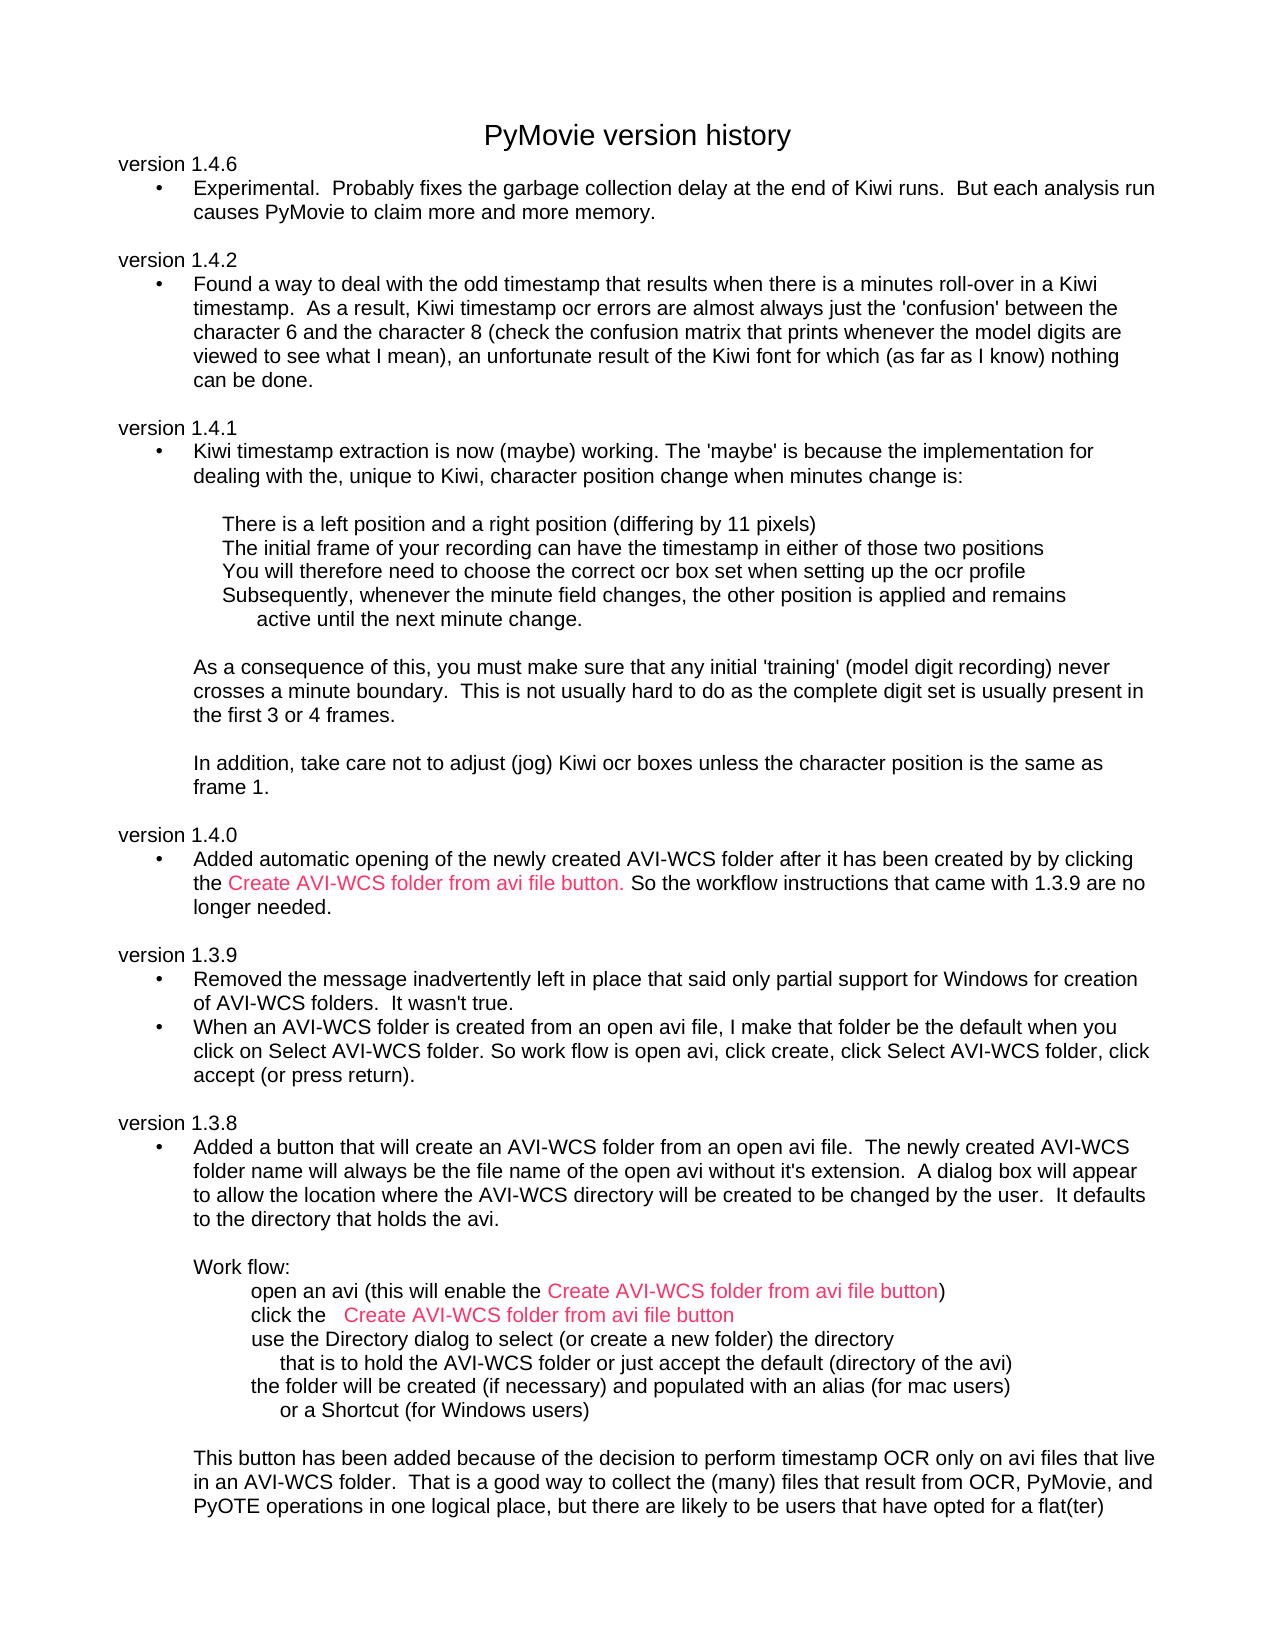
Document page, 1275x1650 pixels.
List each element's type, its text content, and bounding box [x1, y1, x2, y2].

text PyMovie version history [118, 118, 1157, 152]
list Experimental. Probably fixes the garbage collection delay at the end of Kiwi runs. But each analysis run causes PyMovie to claim more and more memory. [156, 176, 1157, 248]
text version 1.3.8 [118, 1111, 1157, 1134]
list This button has been added because of the decision to perform timestamp OCR only on avi files that live in an AVI-WCS folder. That is a good way to collect the (many) files that result from OCR, PyMovie, and PyOTE operations in one logical place, but there are likely to be users that have opted for a flat(ter) [156, 1446, 1157, 1518]
text version 1.3.9 [118, 943, 1157, 967]
list Added a button that will create an AVI-WCS folder from an open avi file. The newly created AVI-WCS folder name will always be the file name of the open avi without it's extension. A dialog box will appear to allow the location where the AVI-WCS directory will be created to be changed by the user. It defaults to the directory that holds the avi. Work flow: open an avi (this will enable the Create AVI-WCS folder from avi file button) click the Create AVI-WCS folder from avi file button use the Directory dialog to select (or create a new folder) the directory that is to hold the AVI-WCS folder or just accept the default (directory of the avi) the folder will be created (if necessary) and populated with an alias (for mac users) or a Shortcut (for Windows users) [156, 1134, 1157, 1446]
list Found a way to deal with the odd timestamp that results when there is a minutes roll-over in a Kiwi timestamp. As a result, Kiwi timestamp ocr errors are almost always just the 'confusion' between the character 6 and the character 8 (check the confusion matrix that prints whenever the model digits are viewed to see what I mean), an unfortunate result of the Kiwi font for which (as far as I know) nothing can be done. [156, 272, 1157, 415]
text version 1.4.6 [118, 152, 1157, 176]
list When an AVI-WCS folder is created from an open avi file, I make that folder be the default when you click on Select AVI-WCS folder. So work flow is open avi, click create, click Select AVI-WCS folder, click accept (or press return). [156, 1015, 1157, 1111]
text version 1.4.0 [118, 823, 1157, 847]
list Kiwi timestamp extraction is now (maybe) working. The 'maybe' is because the implementation for dealing with the, unique to Kiwi, character position change when minutes change is: There is a left position and a right position (differing by 11 pixels) The initial frame of your recording can have the timestamp in either of those two positions You will therefore need to choose the correct ocr box set when setting up the ocr profile Subsequently, whenever the minute field changes, the other position is applied and remains active until the next minute change. As a consequence of this, you must make sure that any initial 'training' (model digit recording) never crosses a minute boundary. This is not usually hard to do as the complete digit set is usually present in the first 3 or 4 frames. In addition, take care not to adjust (jog) Kiwi ocr boxes unless the character position is the same as frame 1. [156, 439, 1157, 823]
list Added automatic opening of the newly created AVI-WCS folder after it has been created by by clicking the Create AVI-WCS folder from avi file button. So the workflow instructions that came with 1.3.9 are no longer needed. [156, 847, 1157, 943]
text version 1.4.1 [118, 415, 1157, 439]
text version 1.4.2 [118, 248, 1157, 272]
list Removed the message inadvertently left in place that said only partial support for Windows for creation of AVI-WCS folders. It wasn't true. [156, 967, 1157, 1015]
